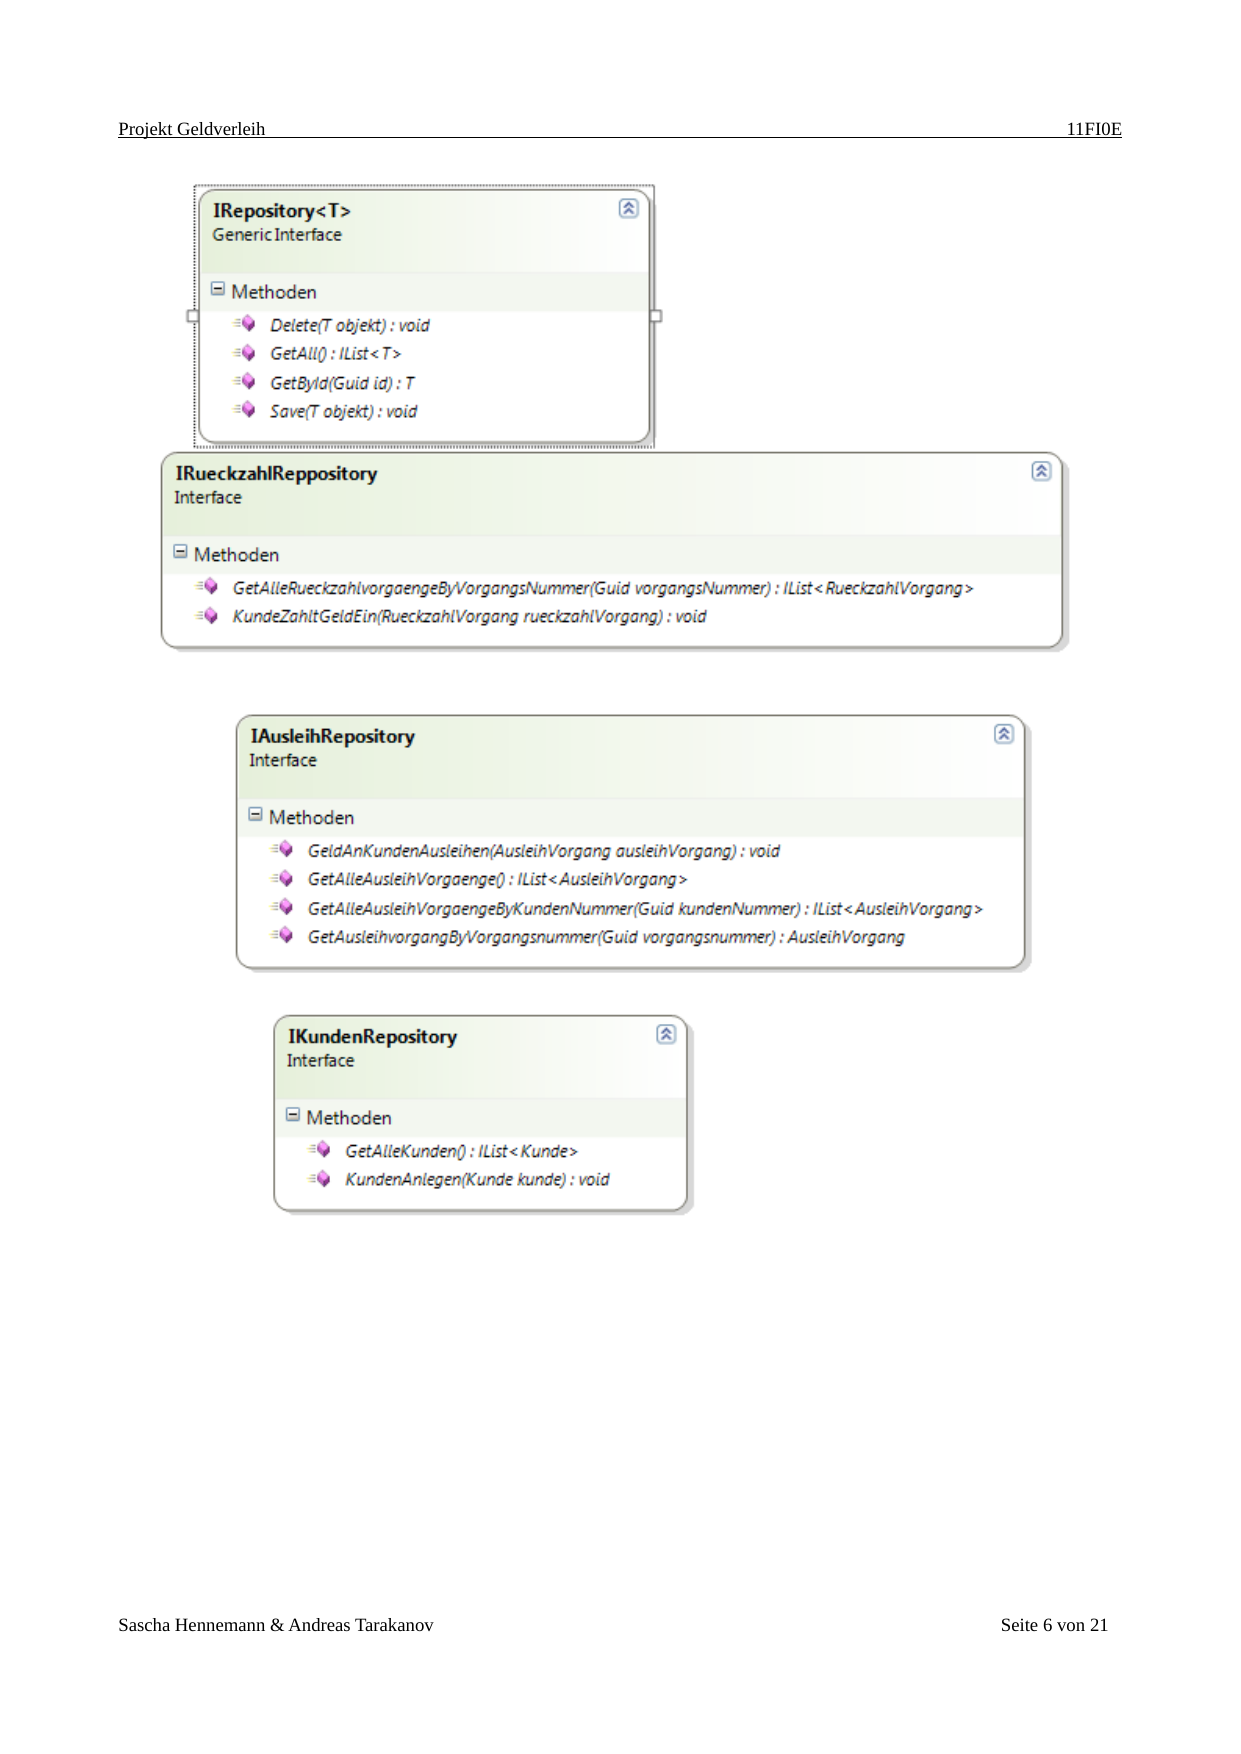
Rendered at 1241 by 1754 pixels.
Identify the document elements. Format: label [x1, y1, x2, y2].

picture [147, 169, 1093, 1242]
